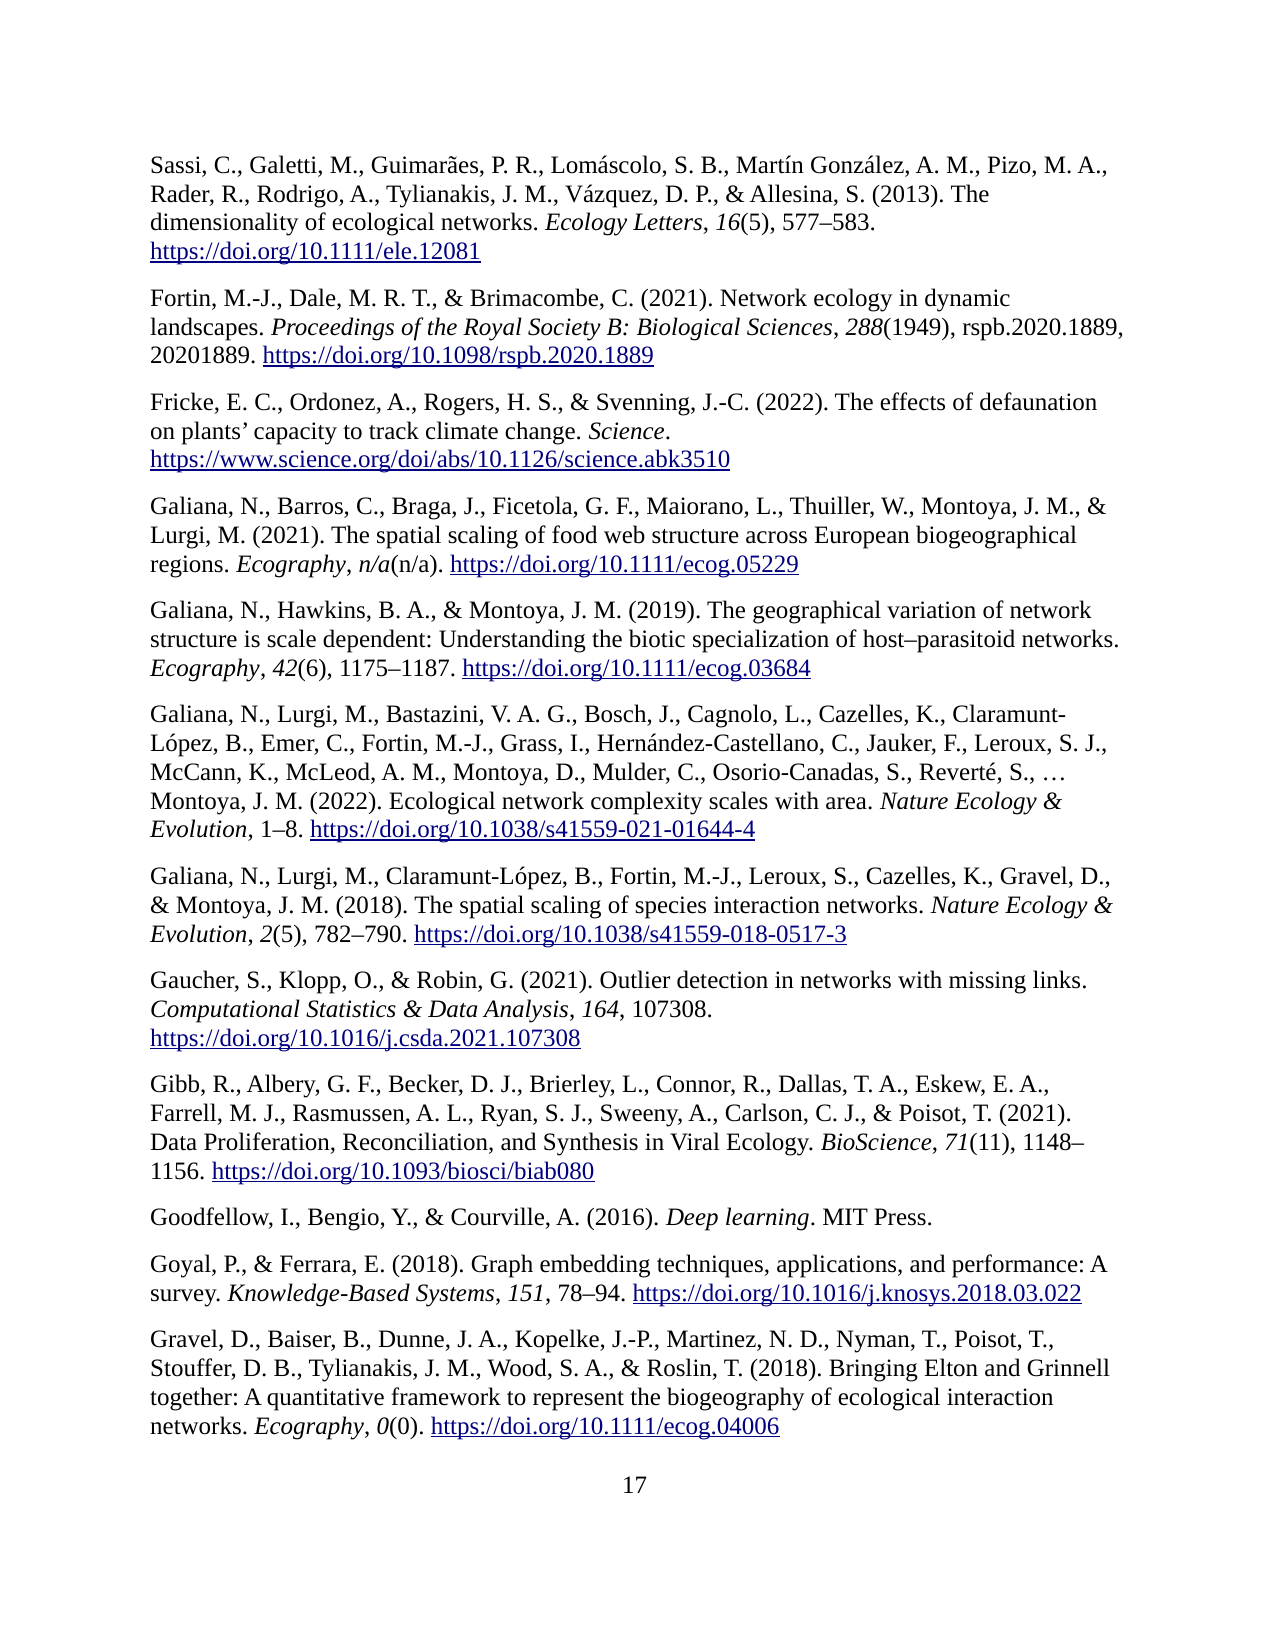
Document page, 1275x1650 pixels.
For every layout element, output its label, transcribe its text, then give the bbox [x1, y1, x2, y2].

text Gravel, D., Baiser, B., Dunne, J. A., Kopelke, J.-P., Martinez, N. D., Nyman, T., Poisot, T., Stouffer, D. B., Tylianakis, J. M., Wood, S. A., & Roslin, T. (2018). Bringing Elton and Grinnell together: A quantitative framework to represent the biogeography of ecological interaction networks. Ecography, 0(0). https://doi.org/10.1111/ecog.04006 [150, 1324, 1125, 1439]
text Gibb, R., Albery, G. F., Becker, D. J., Brierley, L., Connor, R., Dallas, T. A., Eskew, E. A., Farrell, M. J., Rasmussen, A. L., Ryan, S. J., Sweeny, A., Carlson, C. J., & Poisot, T. (2021). Data Proliferation, Reconciliation, and Synthesis in Viral Ecology. BioScience, 71(11), 1148–1156. https://doi.org/10.1093/biosci/biab080 [150, 1069, 1125, 1184]
text Goyal, P., & Ferrara, E. (2018). Graph embedding techniques, applications, and performance: A survey. Knowledge-Based Systems, 151, 78–94. https://doi.org/10.1016/j.knosys.2018.03.022 [150, 1249, 1125, 1307]
text Fortin, M.-J., Dale, M. R. T., & Brimacombe, C. (2021). Network ecology in dynamic landscapes. Proceedings of the Royal Society B: Biological Sciences, 288(1949), rspb.2020.1889, 20201889. https://doi.org/10.1098/rspb.2020.1889 [150, 283, 1125, 369]
text Galiana, N., Lurgi, M., Claramunt-López, B., Fortin, M.-J., Leroux, S., Cazelles, K., Gravel, D., & Montoya, J. M. (2018). The spatial scaling of species interaction networks. Nature Ecology & Evolution, 2(5), 782–790. https://doi.org/10.1038/s41559-018-0517-3 [150, 861, 1125, 947]
text Galiana, N., Hawkins, B. A., & Montoya, J. M. (2019). The geographical variation of network structure is scale dependent: Understanding the biotic specialization of host–parasitoid networks. Ecography, 42(6), 1175–1187. https://doi.org/10.1111/ecog.03684 [150, 595, 1125, 682]
text Fricke, E. C., Ordonez, A., Rogers, H. S., & Svenning, J.-C. (2022). The effects of defaunation on plants’ capacity to track climate change. Science. https://www.science.org/doi/abs/10.1126/science.abk3510 [150, 387, 1125, 473]
text Galiana, N., Lurgi, M., Bastazini, V. A. G., Bosch, J., Cagnolo, L., Cazelles, K., Claramunt-López, B., Emer, C., Fortin, M.-J., Grass, I., Hernández-Castellano, C., Jauker, F., Leroux, S. J., McCann, K., McLeod, A. M., Montoya, D., Mulder, C., Osorio-Canadas, S., Reverté, S., … Montoya, J. M. (2022). Ecological network complexity scales with area. Nature Ecology & Evolution, 1–8. https://doi.org/10.1038/s41559-021-01644-4 [150, 699, 1125, 843]
text Sassi, C., Galetti, M., Guimarães, P. R., Lomáscolo, S. B., Martín González, A. M., Pizo, M. A., Rader, R., Rodrigo, A., Tylianakis, J. M., Vázquez, D. P., & Allesina, S. (2013). The dimensionality of ecological networks. Ecology Letters, 16(5), 577–583. https://doi.org/10.1111/ele.12081 [150, 150, 1125, 265]
text Galiana, N., Barros, C., Braga, J., Ficetola, G. F., Maiorano, L., Thuiller, W., Montoya, J. M., & Lurgi, M. (2021). The spatial scaling of food web structure across European biogeographical regions. Ecography, n/a(n/a). https://doi.org/10.1111/ecog.05229 [150, 491, 1125, 577]
text Goodfellow, I., Bengio, Y., & Courville, A. (2016). Deep learning. MIT Press. [150, 1202, 1125, 1231]
text Gaucher, S., Klopp, O., & Robin, G. (2021). Outlier detection in networks with missing links. Computational Statistics & Data Analysis, 164, 107308. https://doi.org/10.1016/j.csda.2021.107308 [150, 965, 1125, 1052]
